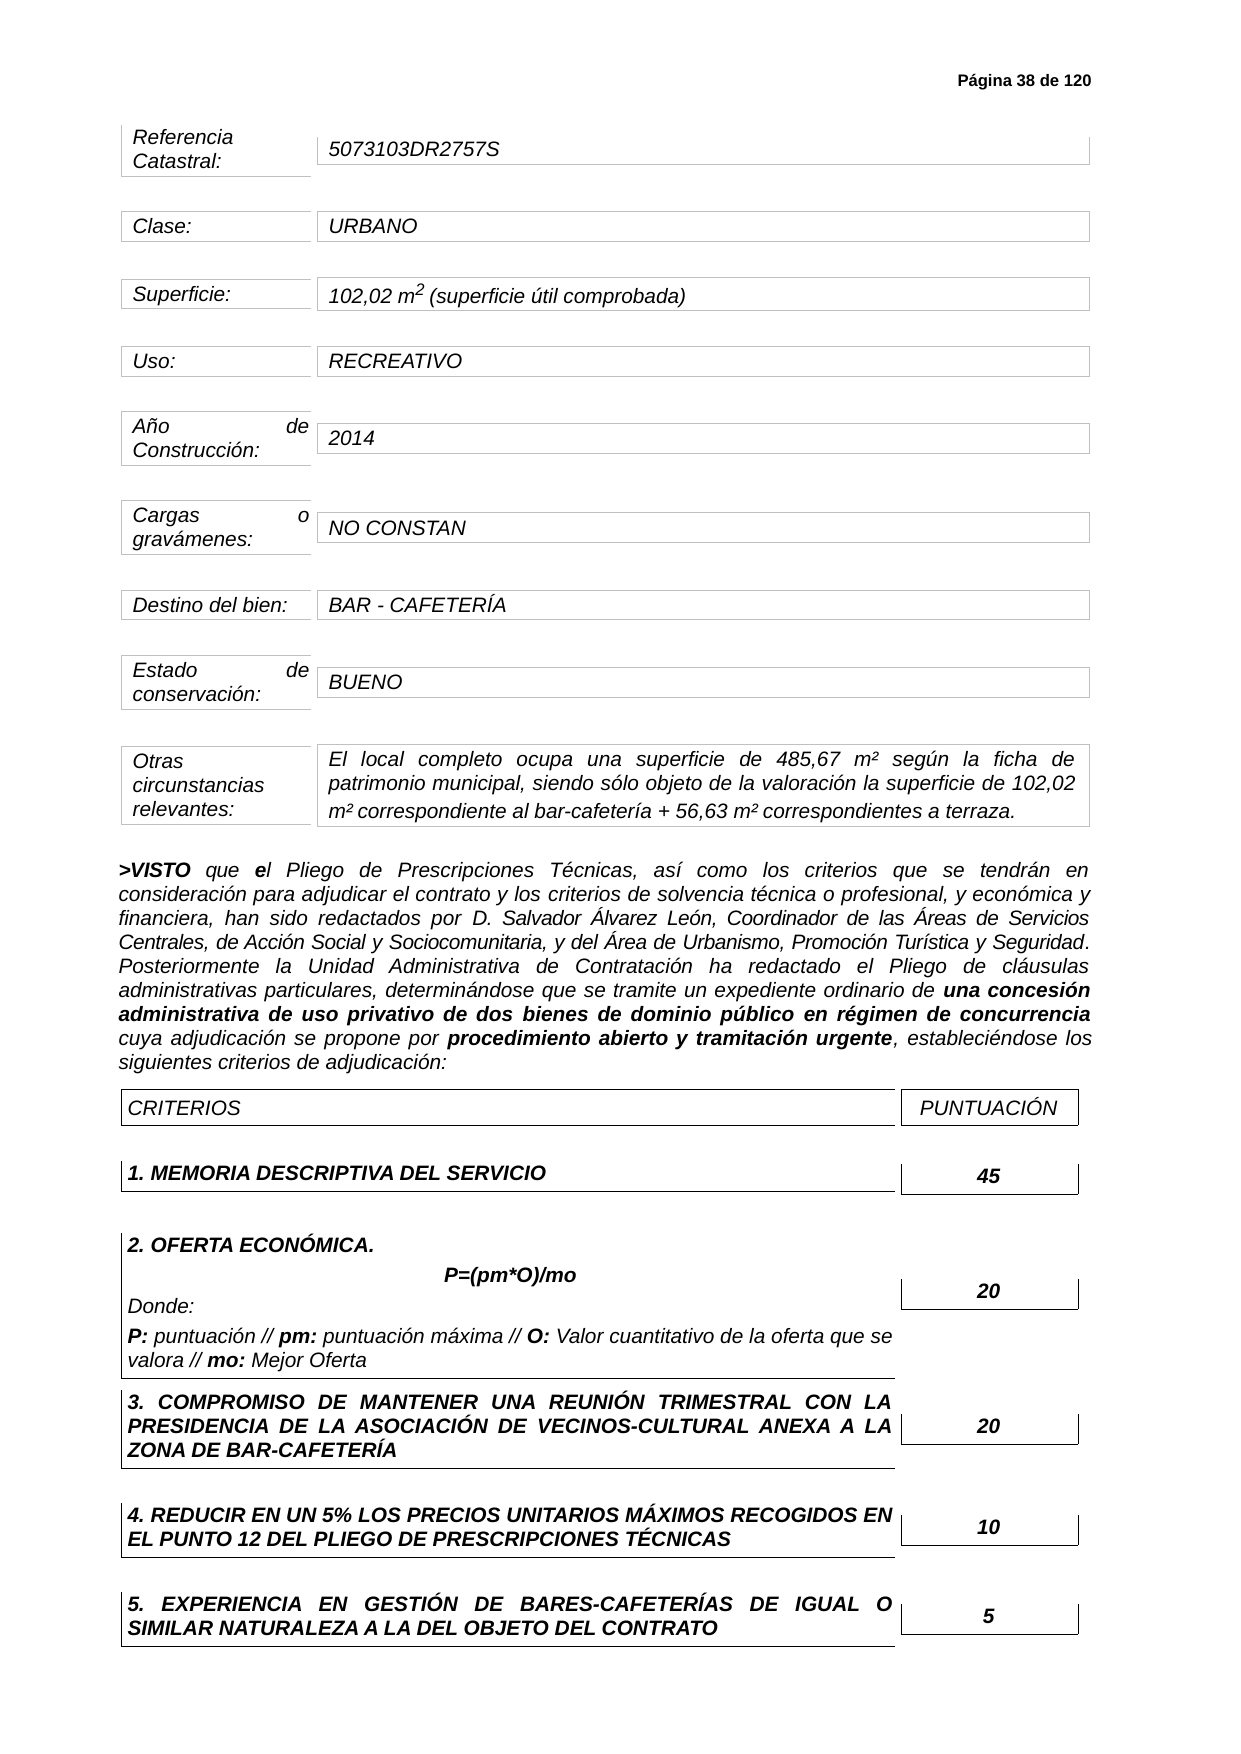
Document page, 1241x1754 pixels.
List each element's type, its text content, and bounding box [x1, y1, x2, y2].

table_header CRITERIOS [118, 1086, 898, 1158]
table_cell 45 [898, 1158, 1081, 1230]
table_cell Estado de conservación: [118, 652, 314, 741]
table_cell Uso: [118, 343, 314, 408]
table_cell Superficie: [118, 274, 314, 343]
table_cell NO CONSTAN [314, 498, 1092, 587]
table_cell Año de Construcción: [118, 408, 314, 497]
table_cell Otras circunstancias relevantes: [118, 741, 314, 858]
table_cell 20 [898, 1387, 1081, 1500]
table_cell 5073103DR2757S [314, 122, 1092, 208]
table_cell 20 [898, 1230, 1081, 1387]
table_cell 1. MEMORIA DESCRIPTIVA DEL SERVICIO [118, 1158, 898, 1230]
table_cell BAR - CAFETERÍA [314, 587, 1092, 652]
table_cell 102,02 m2 (superficie útil comprobada) [314, 274, 1092, 343]
table_cell 3. COMPROMISO DE MANTENER UNA REUNIÓN TRIMESTRAL CON LA PRESIDENCIA DE LA ASOCIACIÓN DE VECINOS-CULTURAL ANEXA A LA ZONA DE BAR-CAFETERÍA [118, 1387, 898, 1500]
text >VISTO que el Pliego de Prescripciones Técnicas, así como los criterios que se tendrán en consideración para adjudicar el contrato y los criterios de solvencia técnica o profesional, y económica y financiera, han sido redactados por D. Salvador Álvarez León, Coordinador de las Áreas de Servicios Centrales, de Acción Social y Sociocomunitaria, y del Área de Urbanismo, Promoción Turística y Seguridad. Posteriormente la Unidad Administrativa de Contratación ha redactado el Pliego de cláusulas administrativas particulares, determinándose que se tramite un expediente ordinario de una concesión administrativa de uso privativo de dos bienes de dominio público en régimen de concurrencia cuya adjudicación se propone por procedimiento abierto y tramitación urgente, estableciéndose los siguientes criterios de adjudicación: [118, 858, 1092, 1074]
table_cell El local completo ocupa una superficie de 485,67 m² según la ficha de patrimonio municipal, siendo sólo objeto de la valoración la superficie de 102,02 m² correspondiente al bar-cafetería + 56,63 m² correspondientes a terraza. [314, 741, 1092, 858]
table_cell 2014 [314, 408, 1092, 497]
table_cell 10 [898, 1500, 1081, 1589]
table_header PUNTUACIÓN [898, 1086, 1081, 1158]
table_cell Cargas o gravámenes: [118, 498, 314, 587]
table_cell Clase: [118, 208, 314, 274]
table_cell Referencia Catastral: [118, 122, 314, 208]
table_cell BUENO [314, 652, 1092, 741]
table_cell 4. REDUCIR EN UN 5% LOS PRECIOS UNITARIOS MÁXIMOS RECOGIDOS EN EL PUNTO 12 DEL PLIEGO DE PRESCRIPCIONES TÉCNICAS [118, 1500, 898, 1589]
table_cell 5. EXPERIENCIA EN GESTIÓN DE BARES-CAFETERÍAS DE IGUAL O SIMILAR NATURALEZA A LA DEL OBJETO DEL CONTRATO [118, 1589, 898, 1678]
table_cell 5 [898, 1589, 1081, 1678]
table_cell Destino del bien: [118, 587, 314, 652]
table_cell 2. OFERTA ECONÓMICA. P=(pm*O)/mo Donde: P: puntuación // pm: puntuación máxima // O: Valor cuantitativo de la oferta que se valora // mo: Mejor Oferta [118, 1230, 898, 1387]
table_cell RECREATIVO [314, 343, 1092, 408]
table_cell URBANO [314, 208, 1092, 274]
